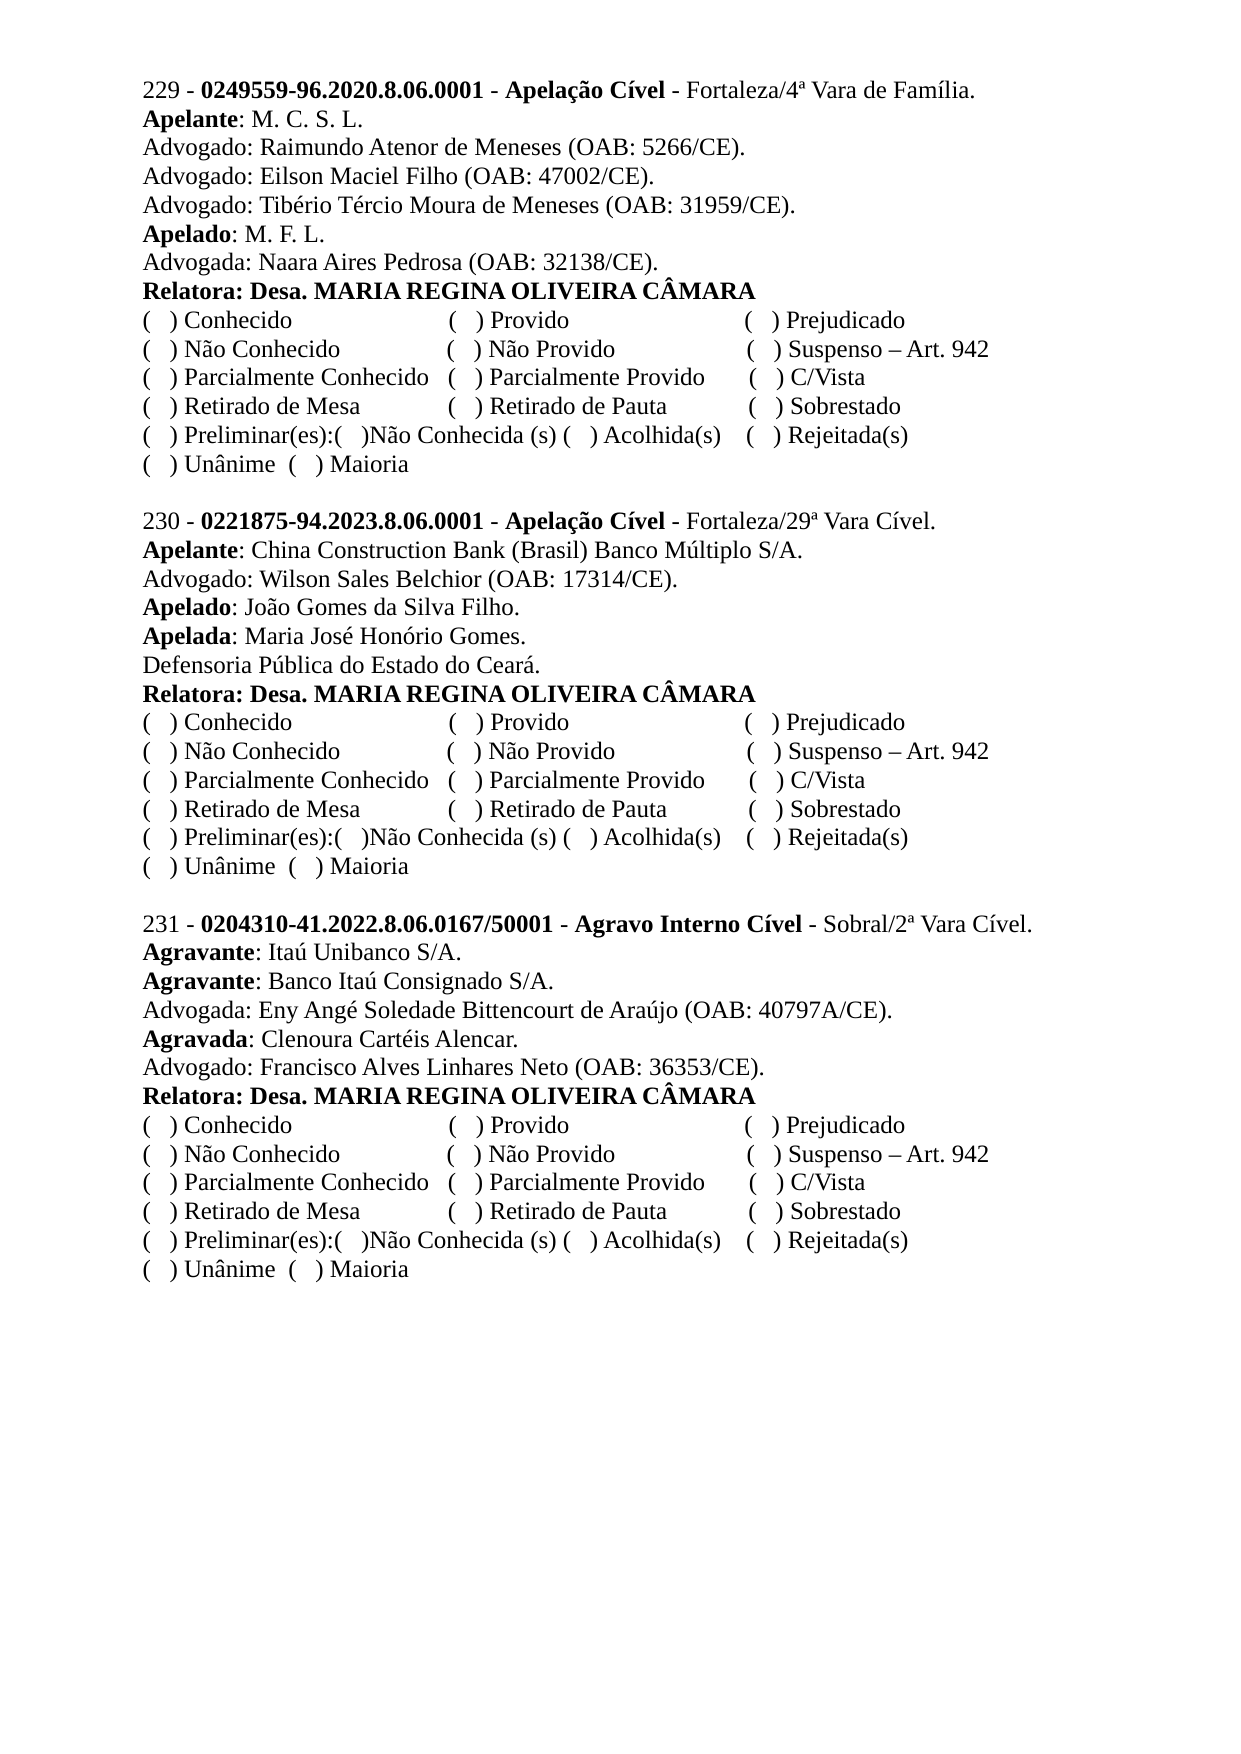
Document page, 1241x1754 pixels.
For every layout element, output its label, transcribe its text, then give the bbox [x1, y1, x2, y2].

text Apelante: China Construction Bank (Brasil) Banco Múltiplo S/A. [142, 535, 1141, 564]
text ( ) Parcialmente Conhecido ( ) Parcialmente Provido ( ) C/Vista [142, 1167, 1158, 1196]
text ( ) Retirado de Mesa ( ) Retirado de Pauta ( ) Sobrestado [142, 1196, 1158, 1225]
text 230 - 0221875-94.2023.8.06.0001 - Apelação Cível - Fortaleza/29ª Vara Cível. [142, 506, 1141, 535]
text ( ) Unânime ( ) Maioria [142, 1254, 1158, 1282]
text Apelado: João Gomes da Silva Filho. [142, 592, 1141, 621]
text ( ) Não Conhecido ( ) Não Provido ( ) Suspenso – Art. 942 [142, 736, 1158, 765]
text Advogado: Francisco Alves Linhares Neto (OAB: 36353/CE). [142, 1052, 1141, 1081]
text Advogado: Tibério Tércio Moura de Meneses (OAB: 31959/CE). [142, 190, 1141, 219]
text ( ) Conhecido ( ) Provido ( ) Prejudicado [142, 1110, 1141, 1139]
text Relatora: Desa. MARIA REGINA OLIVEIRA CÂMARA [142, 679, 1141, 707]
text Advogado: Wilson Sales Belchior (OAB: 17314/CE). [142, 564, 1141, 592]
text ( ) Preliminar(es):( )Não Conhecida (s) ( ) Acolhida(s) ( ) Rejeitada(s) [142, 420, 1158, 449]
text ( ) Parcialmente Conhecido ( ) Parcialmente Provido ( ) C/Vista [142, 362, 1158, 391]
text 231 - 0204310-41.2022.8.06.0167/50001 - Agravo Interno Cível - Sobral/2ª Vara Cível. [142, 909, 1141, 937]
text Advogado: Raimundo Atenor de Meneses (OAB: 5266/CE). [142, 132, 1141, 161]
text Agravada: Clenoura Cartéis Alencar. [142, 1024, 1141, 1052]
text ( ) Conhecido ( ) Provido ( ) Prejudicado [142, 305, 1141, 334]
text Apelado: M. F. L. [142, 219, 1141, 247]
text Relatora: Desa. MARIA REGINA OLIVEIRA CÂMARA [142, 1081, 1141, 1110]
text Apelante: M. C. S. L. [142, 104, 1141, 132]
text Relatora: Desa. MARIA REGINA OLIVEIRA CÂMARA [142, 276, 1141, 305]
text Agravante: Itaú Unibanco S/A. [142, 937, 1141, 966]
text Advogada: Eny Angé Soledade Bittencourt de Araújo (OAB: 40797A/CE). [142, 995, 1141, 1024]
text ( ) Retirado de Mesa ( ) Retirado de Pauta ( ) Sobrestado [142, 794, 1158, 822]
text ( ) Não Conhecido ( ) Não Provido ( ) Suspenso – Art. 942 [142, 1139, 1158, 1167]
text ( ) Não Conhecido ( ) Não Provido ( ) Suspenso – Art. 942 [142, 334, 1158, 362]
text Defensoria Pública do Estado do Ceará. [142, 650, 1141, 679]
text ( ) Unânime ( ) Maioria [142, 851, 1158, 880]
text ( ) Preliminar(es):( )Não Conhecida (s) ( ) Acolhida(s) ( ) Rejeitada(s) [142, 822, 1158, 851]
text 229 - 0249559-96.2020.8.06.0001 - Apelação Cível - Fortaleza/4ª Vara de Família. [142, 75, 1141, 104]
text ( ) Conhecido ( ) Provido ( ) Prejudicado [142, 707, 1141, 736]
text ( ) Preliminar(es):( )Não Conhecida (s) ( ) Acolhida(s) ( ) Rejeitada(s) [142, 1225, 1158, 1254]
text Advogada: Naara Aires Pedrosa (OAB: 32138/CE). [142, 247, 1141, 276]
text Apelada: Maria José Honório Gomes. [142, 621, 1141, 650]
text Advogado: Eilson Maciel Filho (OAB: 47002/CE). [142, 161, 1141, 190]
text ( ) Retirado de Mesa ( ) Retirado de Pauta ( ) Sobrestado [142, 391, 1158, 420]
text ( ) Unânime ( ) Maioria [142, 449, 1158, 477]
text Agravante: Banco Itaú Consignado S/A. [142, 966, 1141, 995]
text ( ) Parcialmente Conhecido ( ) Parcialmente Provido ( ) C/Vista [142, 765, 1158, 794]
